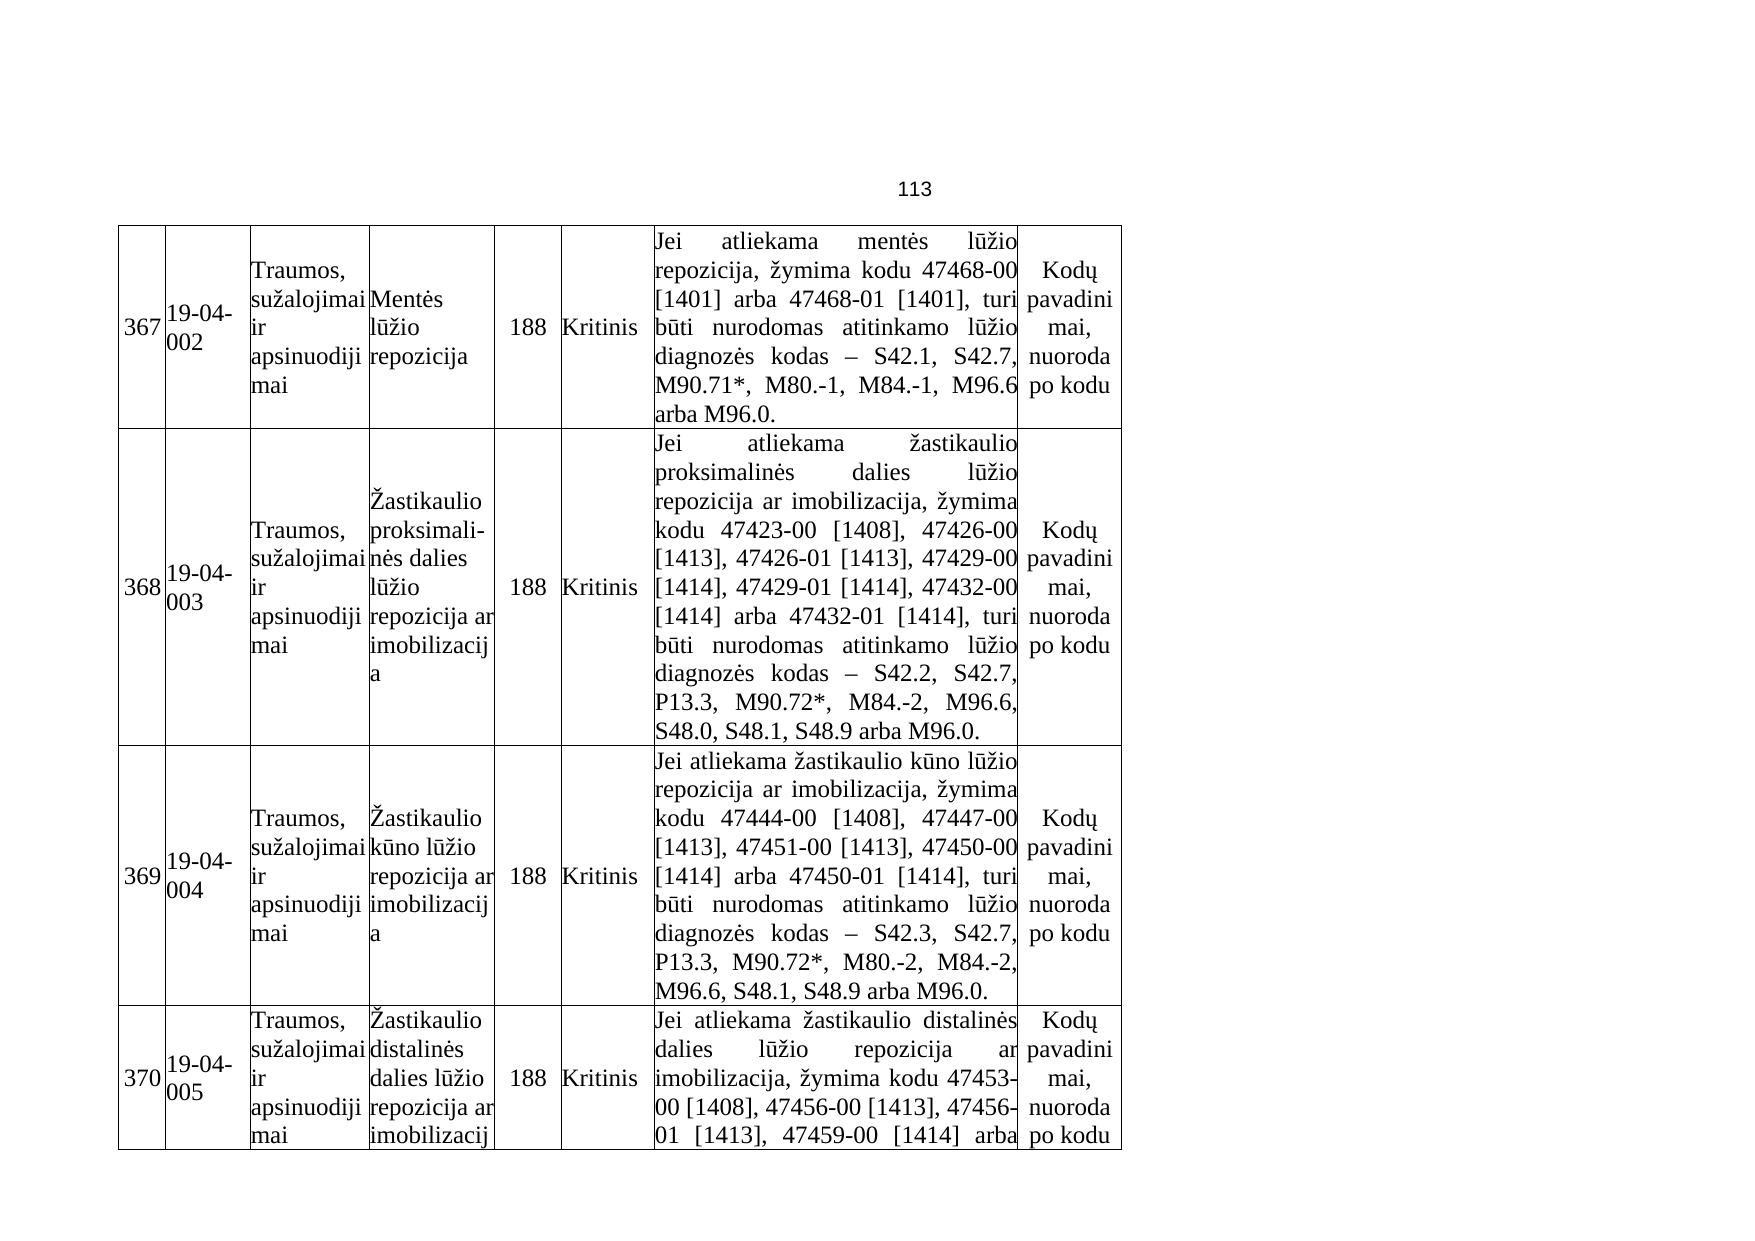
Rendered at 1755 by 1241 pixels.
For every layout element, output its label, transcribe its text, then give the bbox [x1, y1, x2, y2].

table_cell Jei atliekama žastikaulio distalinės dalies lūžio repozicija ar imobilizacija, žymima kodu 47453-00 [1408], 47456-00 [1413], 47456-01 [1413], 47459-00 [1414] arba [655, 1006, 1017, 1149]
table_cell Žastikaulio distalinės dalies lūžio repozicija ar imobilizacij [370, 1006, 494, 1149]
table_cell Jei atliekama žastikaulio proksimalinės dalies lūžio repozicija ar imobilizacija, žymima kodu 47423-00 [1408], 47426-00 [1413], 47426-01 [1413], 47429-00 [1414], 47429-01 [1414], 47432-00 [1414] arba 47432-01 [1414], turi būti nurodomas atitinkamo lūžio diagnozės kodas – S42.2, S42.7, P13.3, M90.72*, M84.-2, M96.6, S48.0, S48.1, S48.9 arba M96.0. [655, 429, 1017, 745]
table_cell 19-04-004 [166, 746, 250, 1004]
table_cell Kritinis [562, 1006, 654, 1149]
table_cell Jei atliekama mentės lūžio repozicija, žymima kodu 47468-00 [1401] arba 47468-01 [1401], turi būti nurodomas atitinkamo lūžio diagnozės kodas – S42.1, S42.7, M90.71*, M80.-1, M84.-1, M96.6 arba M96.0. [655, 226, 1017, 427]
table_cell Traumos, sužalojimai ir apsinuodijimai [251, 429, 369, 745]
table_cell Kodų pavadinimai, nuoroda po kodu [1018, 1006, 1121, 1149]
table_cell 188 [495, 429, 561, 745]
table_cell Kritinis [562, 429, 654, 745]
table_cell 19-04-003 [166, 429, 250, 745]
table_cell 188 [495, 1006, 561, 1149]
table_cell Kodų pavadinimai, nuoroda po kodu [1018, 746, 1121, 1004]
table_cell Žastikaulio kūno lūžio repozicija ar imobilizacija [370, 746, 494, 1004]
table_cell 370 [119, 1006, 165, 1149]
table_cell Kodų pavadinimai, nuoroda po kodu [1018, 226, 1121, 427]
table_cell Traumos, sužalojimai ir apsinuodijimai [251, 746, 369, 1004]
table_cell Jei atliekama žastikaulio kūno lūžio repozicija ar imobilizacija, žymima kodu 47444-00 [1408], 47447-00 [1413], 47451-00 [1413], 47450-00 [1414] arba 47450-01 [1414], turi būti nurodomas atitinkamo lūžio diagnozės kodas – S42.3, S42.7, P13.3, M90.72*, M80.-2, M84.-2, M96.6, S48.1, S48.9 arba M96.0. [655, 746, 1017, 1004]
table_cell Kritinis [562, 226, 654, 427]
table_cell 368 [119, 429, 165, 745]
table_cell 367 [119, 226, 165, 427]
table_cell 369 [119, 746, 165, 1004]
table_cell 188 [495, 746, 561, 1004]
table_cell 19-04-002 [166, 226, 250, 427]
table_cell 188 [495, 226, 561, 427]
table_cell Mentės lūžio repozicija [370, 226, 494, 427]
table_cell Kritinis [562, 746, 654, 1004]
table_cell Traumos, sužalojimai ir apsinuodijimai [251, 1006, 369, 1149]
table_cell Kodų pavadinimai, nuoroda po kodu [1018, 429, 1121, 745]
table_cell 19-04-005 [166, 1006, 250, 1149]
table_cell Žastikaulio proksimali-nės dalies lūžio repozicija ar imobilizacija [370, 429, 494, 745]
table_cell Traumos, sužalojimai ir apsinuodijimai [251, 226, 369, 427]
